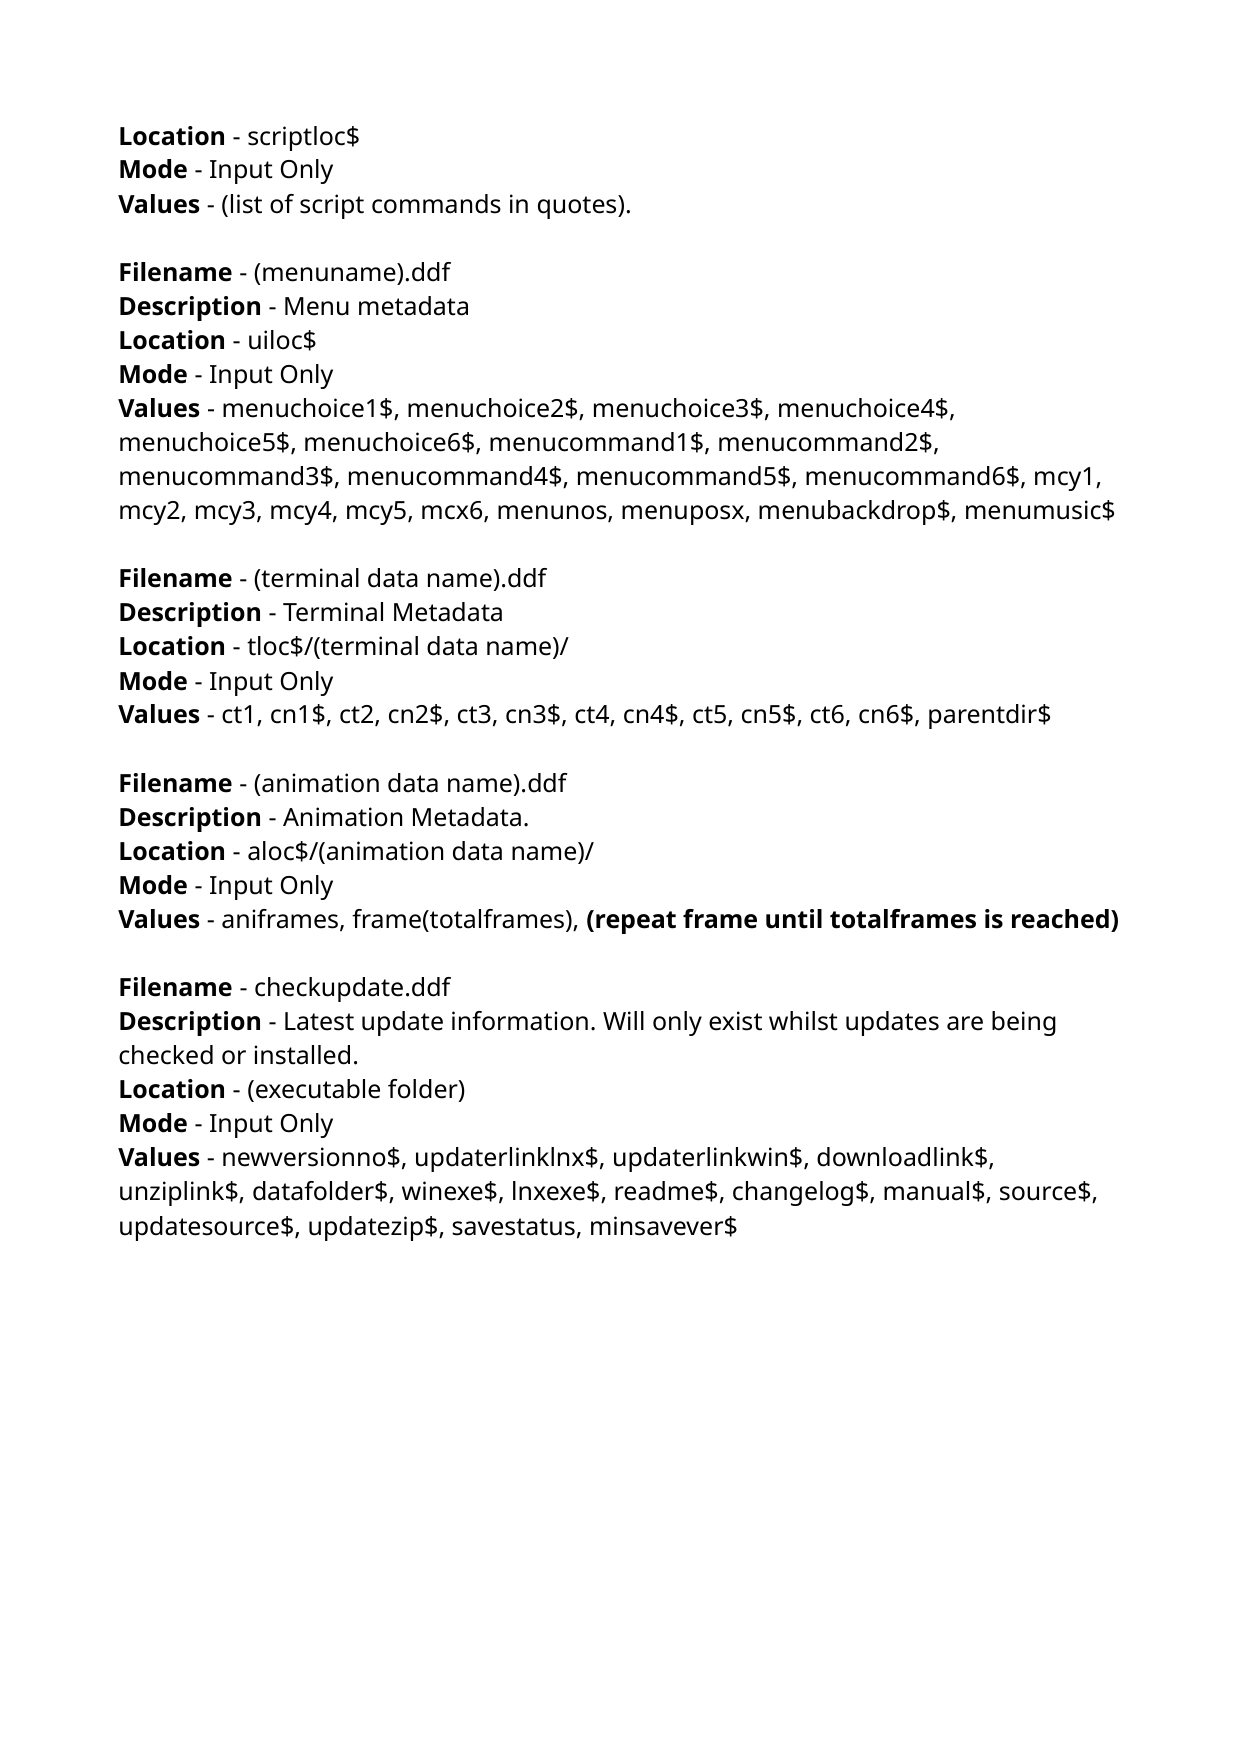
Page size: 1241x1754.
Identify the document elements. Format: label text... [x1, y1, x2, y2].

text Description - Latest update information. Will only exist whilst updates are being checked or installed. [118, 1004, 1122, 1072]
text Filename - (menuname).ddf [118, 254, 1122, 288]
text Values - ct1, cn1$, ct2, cn2$, ct3, cn3$, ct4, cn4$, ct5, cn5$, ct6, cn6$, parentdir$ [118, 697, 1122, 731]
text Location - aloc$/(animation data name)/ [118, 833, 1122, 867]
text Values - (list of script commands in quotes). [118, 186, 1122, 220]
text Description - Animation Metadata. [118, 799, 1122, 833]
text Location - tloc$/(terminal data name)/ [118, 629, 1122, 663]
text Mode - Input Only [118, 663, 1122, 697]
text Mode - Input Only [118, 867, 1122, 902]
text Filename - (animation data name).ddf [118, 765, 1122, 799]
text Location - uiloc$ [118, 322, 1122, 357]
text Location - (executable folder) [118, 1072, 1122, 1106]
text Values - newversionno$, updaterlinklnx$, updaterlinkwin$, downloadlink$, unziplink$, datafolder$, winexe$, lnxexe$, readme$, changelog$, manual$, source$, updatesource$, updatezip$, savestatus, minsavever$ [118, 1140, 1122, 1242]
text Values - aniframes, frame(totalframes), (repeat frame until totalframes is reached) [118, 902, 1122, 936]
text Mode - Input Only [118, 1106, 1122, 1140]
text Filename - (terminal data name).ddf [118, 561, 1122, 595]
text Filename - checkupdate.ddf [118, 970, 1122, 1004]
text Location - scriptloc$ [118, 118, 1122, 152]
text Mode - Input Only [118, 357, 1122, 391]
text Description - Menu metadata [118, 288, 1122, 322]
text Mode - Input Only [118, 152, 1122, 186]
text Values - menuchoice1$, menuchoice2$, menuchoice3$, menuchoice4$, menuchoice5$, menuchoice6$, menucommand1$, menucommand2$, menucommand3$, menucommand4$, menucommand5$, menucommand6$, mcy1, mcy2, mcy3, mcy4, mcy5, mcx6, menunos, menuposx, menubackdrop$, menumusic$ [118, 391, 1122, 527]
text Description - Terminal Metadata [118, 595, 1122, 629]
